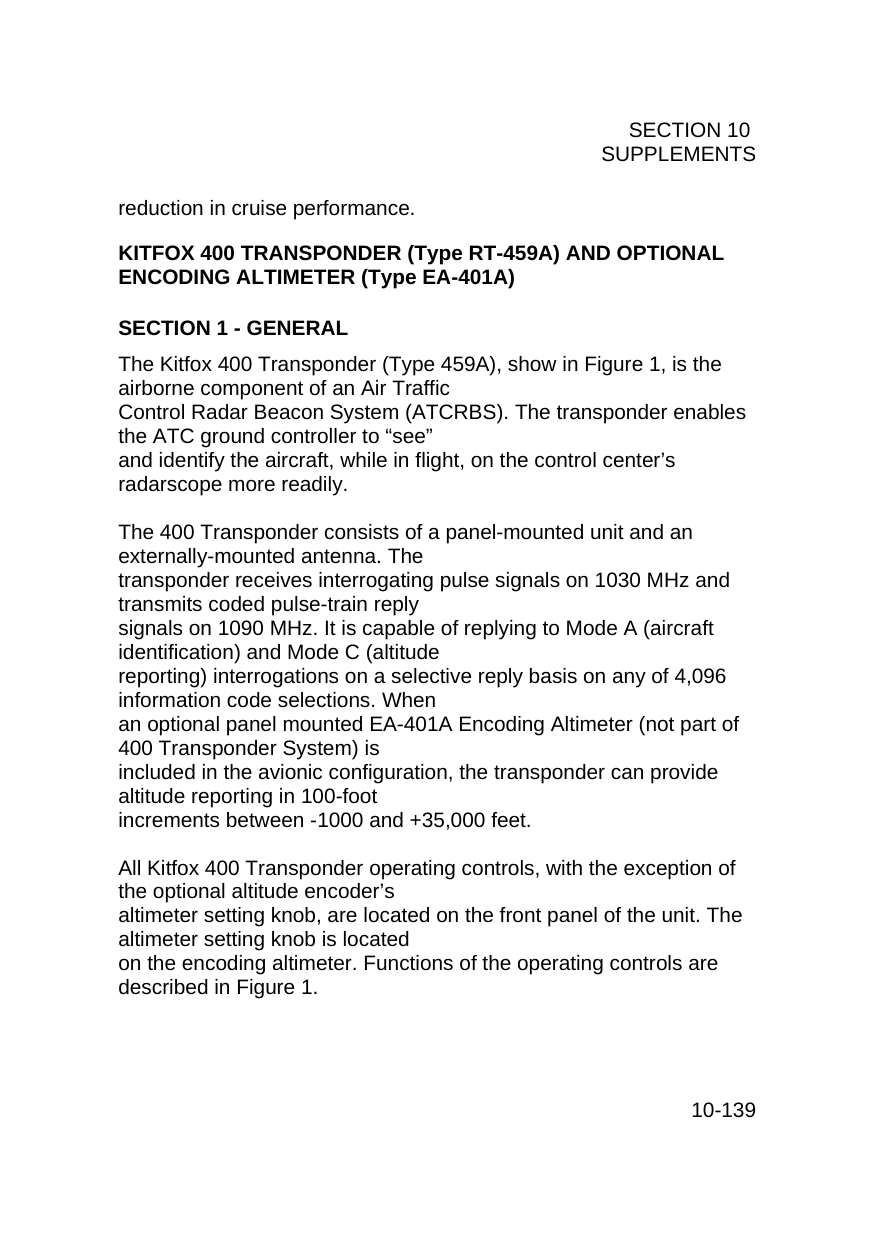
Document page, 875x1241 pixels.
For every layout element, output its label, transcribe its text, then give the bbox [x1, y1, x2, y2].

text signals on 1090 MHz. It is capable of replying to Mode A (aircraft identification) and Mode C (altitude [118, 616, 756, 664]
text The Kitfox 400 Transponder (Type 459A), show in Figure 1, is the airborne component of an Air Traffic [118, 352, 756, 400]
text transponder receives interrogating pulse signals on 1030 MHz and transmits coded pulse-train reply [118, 568, 756, 616]
subtitle SECTION 1 - GENERAL [118, 316, 756, 340]
text increments between -1000 and +35,000 feet. [118, 807, 756, 831]
text and identify the aircraft, while in flight, on the control center’s radarscope more readily. [118, 448, 756, 496]
text altimeter setting knob, are located on the front panel of the unit. The altimeter setting knob is located [118, 903, 756, 951]
text Control Radar Beacon System (ATCRBS). The transponder enables the ATC ground controller to “see” [118, 400, 756, 448]
text reduction in cruise performance. [118, 196, 756, 220]
text included in the avionic configuration, the transponder can provide altitude reporting in 100-foot [118, 759, 756, 807]
text The 400 Transponder consists of a panel-mounted unit and an externally-mounted antenna. The [118, 520, 756, 568]
text an optional panel mounted EA-401A Encoding Altimeter (not part of 400 Transponder System) is [118, 712, 756, 759]
subtitle KITFOX 400 TRANSPONDER (Type RT-459A) AND OPTIONAL ENCODING ALTIMETER (Type EA-401A) [118, 241, 756, 289]
text All Kitfox 400 Transponder operating controls, with the exception of the optional altitude encoder’s [118, 855, 756, 903]
text on the encoding altimeter. Functions of the operating controls are described in Figure 1. [118, 951, 756, 999]
text reporting) interrogations on a selective reply basis on any of 4,096 information code selections. When [118, 664, 756, 712]
